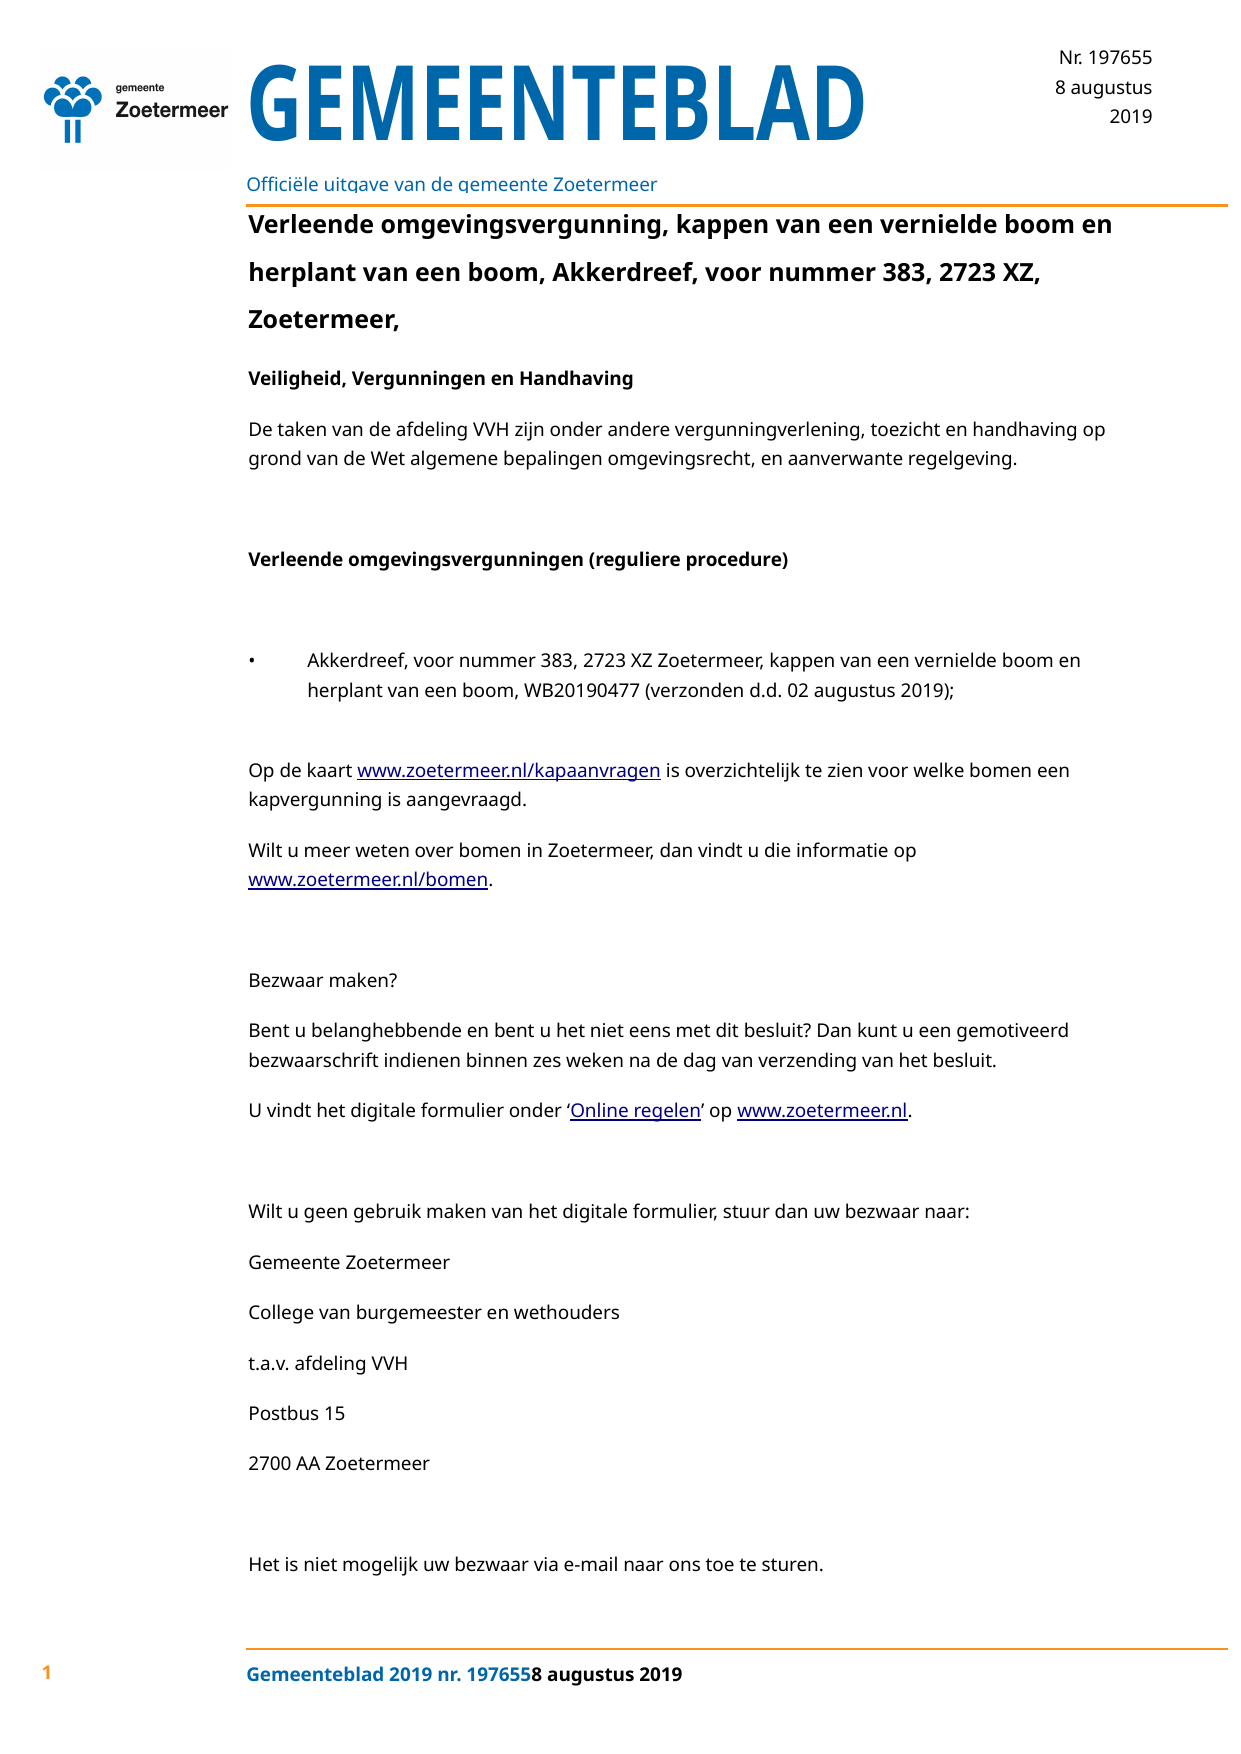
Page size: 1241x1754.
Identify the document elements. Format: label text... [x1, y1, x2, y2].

text Wilt u meer weten over bomen in Zoetermeer, dan vindt u die informatie op www.zoetermeer.nl/bomen. [248, 837, 1152, 892]
text Bent u belanghebbende en bent u het niet eens met dit besluit? Dan kunt u een gemotiveerd bezwaarschrift indienen binnen zes weken na de dag van verzending van het besluit. [248, 1018, 1152, 1073]
text Op de kaart www.zoetermeer.nl/kapaanvragen is overzichtelijk te zien voor welke bomen een kapvergunning is aangevraagd. [248, 757, 1152, 812]
text U vindt het digitale formulier onder ‘Online regelen’ op www.zoetermeer.nl. [248, 1098, 1152, 1123]
text 2700 AA Zoetermeer [248, 1451, 1152, 1476]
text Bezwaar maken? [248, 967, 1152, 993]
list Akkerdreef, voor nummer 383, 2723 XZ Zoetermeer, kappen van een vernielde boom en herplant van een boom, WB20190477 (verzonden d.d. 02 augustus 2019); [248, 647, 1152, 702]
text Verleende omgevingsvergunningen (reguliere procedure) [248, 546, 1152, 572]
text Verleende omgevingsvergunning, kappen van een vernielde boom en herplant van een boom, Akkerdreef, voor nummer 383, 2723 XZ, Zoetermeer, [248, 207, 1152, 336]
text De taken van de afdeling VVH zijn onder andere vergunningverlening, toezicht en handhaving op grond van de Wet algemene bepalingen omgevingsrecht, en aanverwante regelgeving. [248, 416, 1152, 471]
text Het is niet mogelijk uw bezwaar via e-mail naar ons toe te sturen. [248, 1551, 1152, 1577]
text Gemeente Zoetermeer [248, 1249, 1152, 1274]
picture [41, 47, 231, 172]
text Veiligheid, Vergunningen en Handhaving [248, 366, 1152, 391]
text Postbus 15 [248, 1400, 1152, 1426]
text Wilt u geen gebruik maken van het digitale formulier, stuur dan uw bezwaar naar: [248, 1198, 1152, 1224]
text College van burgemeester en wethouders [248, 1299, 1152, 1325]
text t.a.v. afdeling VVH [248, 1350, 1152, 1375]
